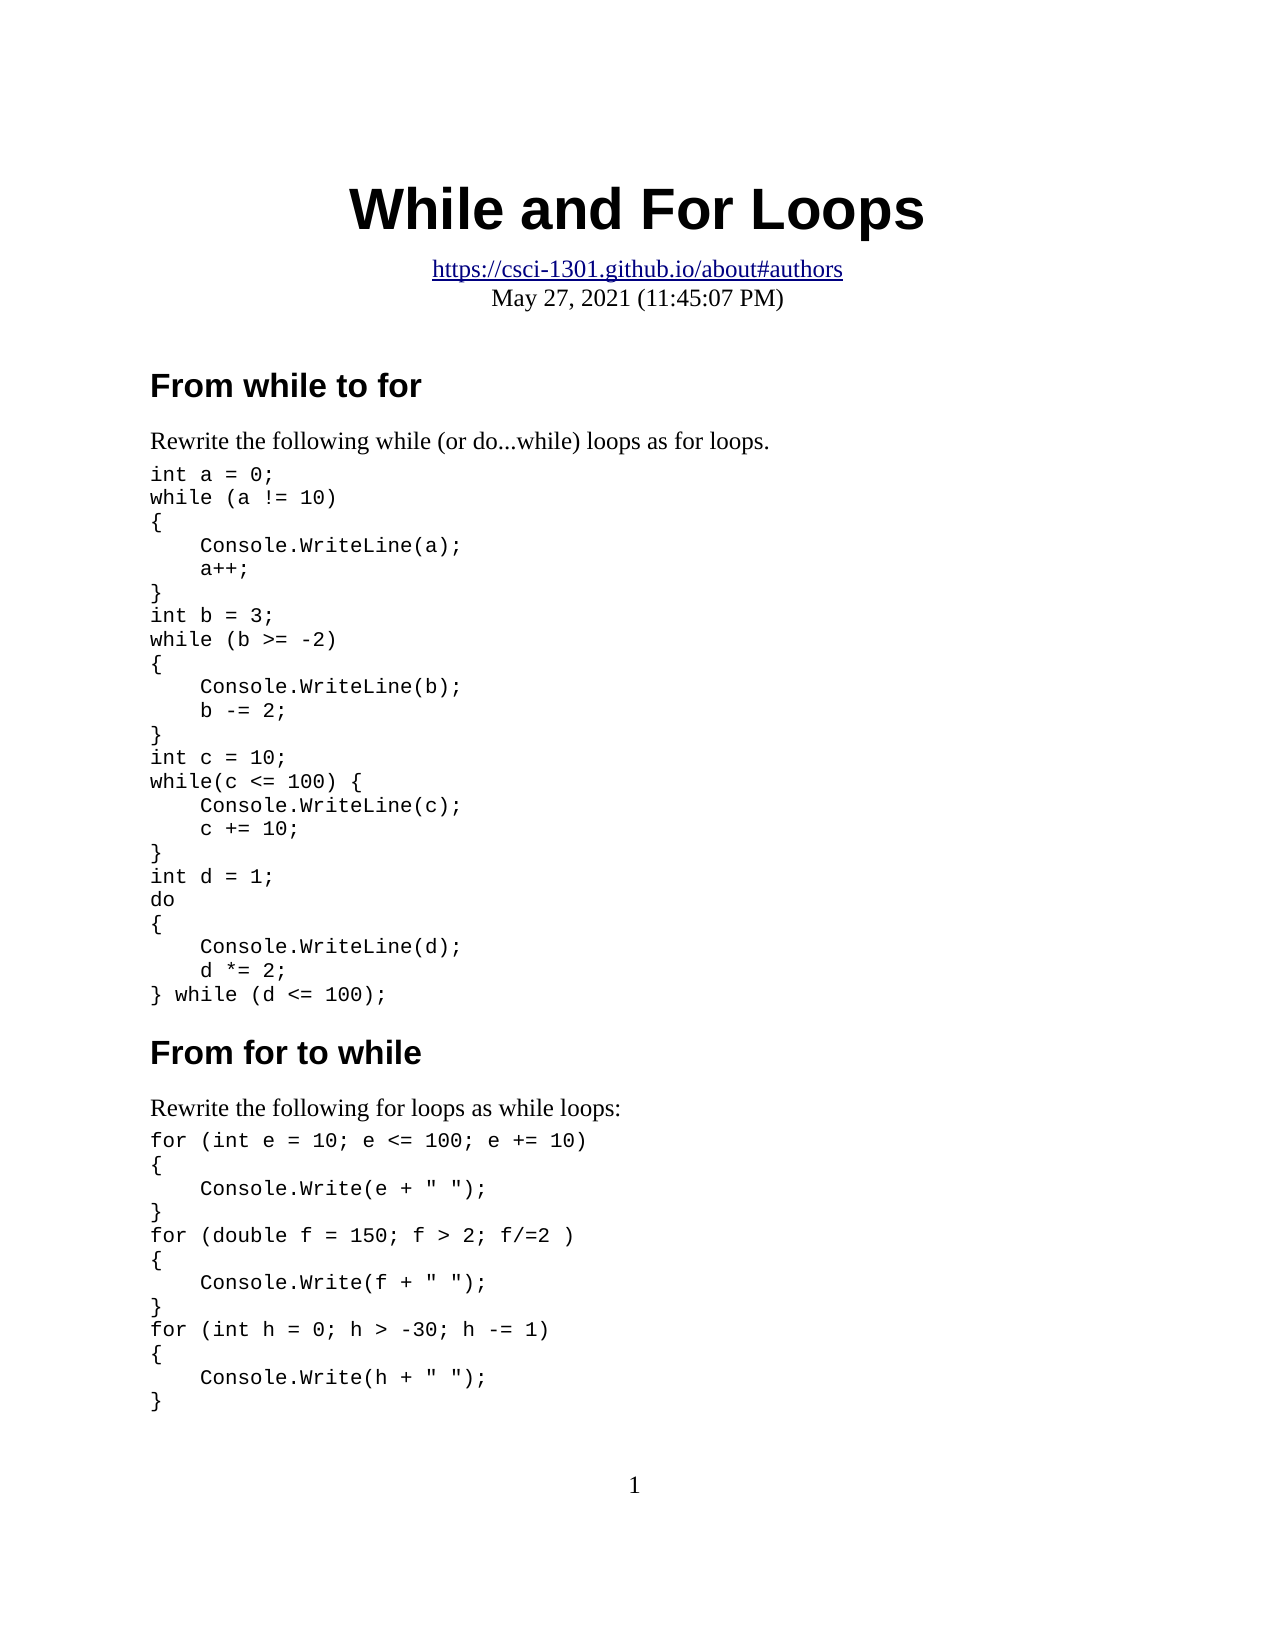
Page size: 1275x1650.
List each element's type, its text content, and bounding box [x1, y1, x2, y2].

text do [150, 889, 1125, 913]
text int a = 0; [150, 464, 1125, 487]
text d *= 2; [150, 960, 1125, 984]
text Console.Write(e + " "); [150, 1178, 1125, 1201]
text int b = 3; [150, 606, 1125, 629]
text int c = 10; [150, 747, 1125, 771]
text a++; [150, 558, 1125, 582]
text Rewrite the following while (or do...while) loops as for loops. [150, 426, 1125, 455]
text c += 10; [150, 818, 1125, 842]
title While and For Loops [150, 175, 1125, 242]
text } [150, 1296, 1125, 1319]
text { [150, 1154, 1125, 1178]
text Console.Write(h + " "); [150, 1367, 1125, 1390]
text May 27, 2021 (11:45:07 PM) [150, 283, 1125, 312]
text Console.WriteLine(b); [150, 676, 1125, 700]
text while (a != 10) [150, 487, 1125, 511]
text } while (d <= 100); [150, 984, 1125, 1007]
subtitle From for to while [150, 1032, 1125, 1071]
text { [150, 913, 1125, 937]
text Console.WriteLine(d); [150, 937, 1125, 960]
text } [150, 724, 1125, 747]
text for (int h = 0; h > -30; h -= 1) [150, 1319, 1125, 1343]
text for (double f = 150; f > 2; f/=2 ) [150, 1225, 1125, 1248]
text { [150, 653, 1125, 676]
text { [150, 1248, 1125, 1272]
text int d = 1; [150, 866, 1125, 889]
text https://csci-1301.github.io/about#authors [150, 254, 1125, 283]
text } [150, 842, 1125, 866]
text Console.Write(f + " "); [150, 1272, 1125, 1296]
text while (b >= -2) [150, 629, 1125, 653]
text b -= 2; [150, 700, 1125, 724]
text Console.WriteLine(a); [150, 534, 1125, 558]
text } [150, 582, 1125, 606]
text { [150, 511, 1125, 534]
text Console.WriteLine(c); [150, 795, 1125, 818]
text } [150, 1390, 1125, 1414]
text } [150, 1201, 1125, 1225]
text while(c <= 100) { [150, 771, 1125, 795]
text Rewrite the following for loops as while loops: [150, 1093, 1125, 1121]
text { [150, 1343, 1125, 1367]
text for (int e = 10; e <= 100; e += 10) [150, 1130, 1125, 1154]
subtitle From while to for [150, 366, 1125, 404]
